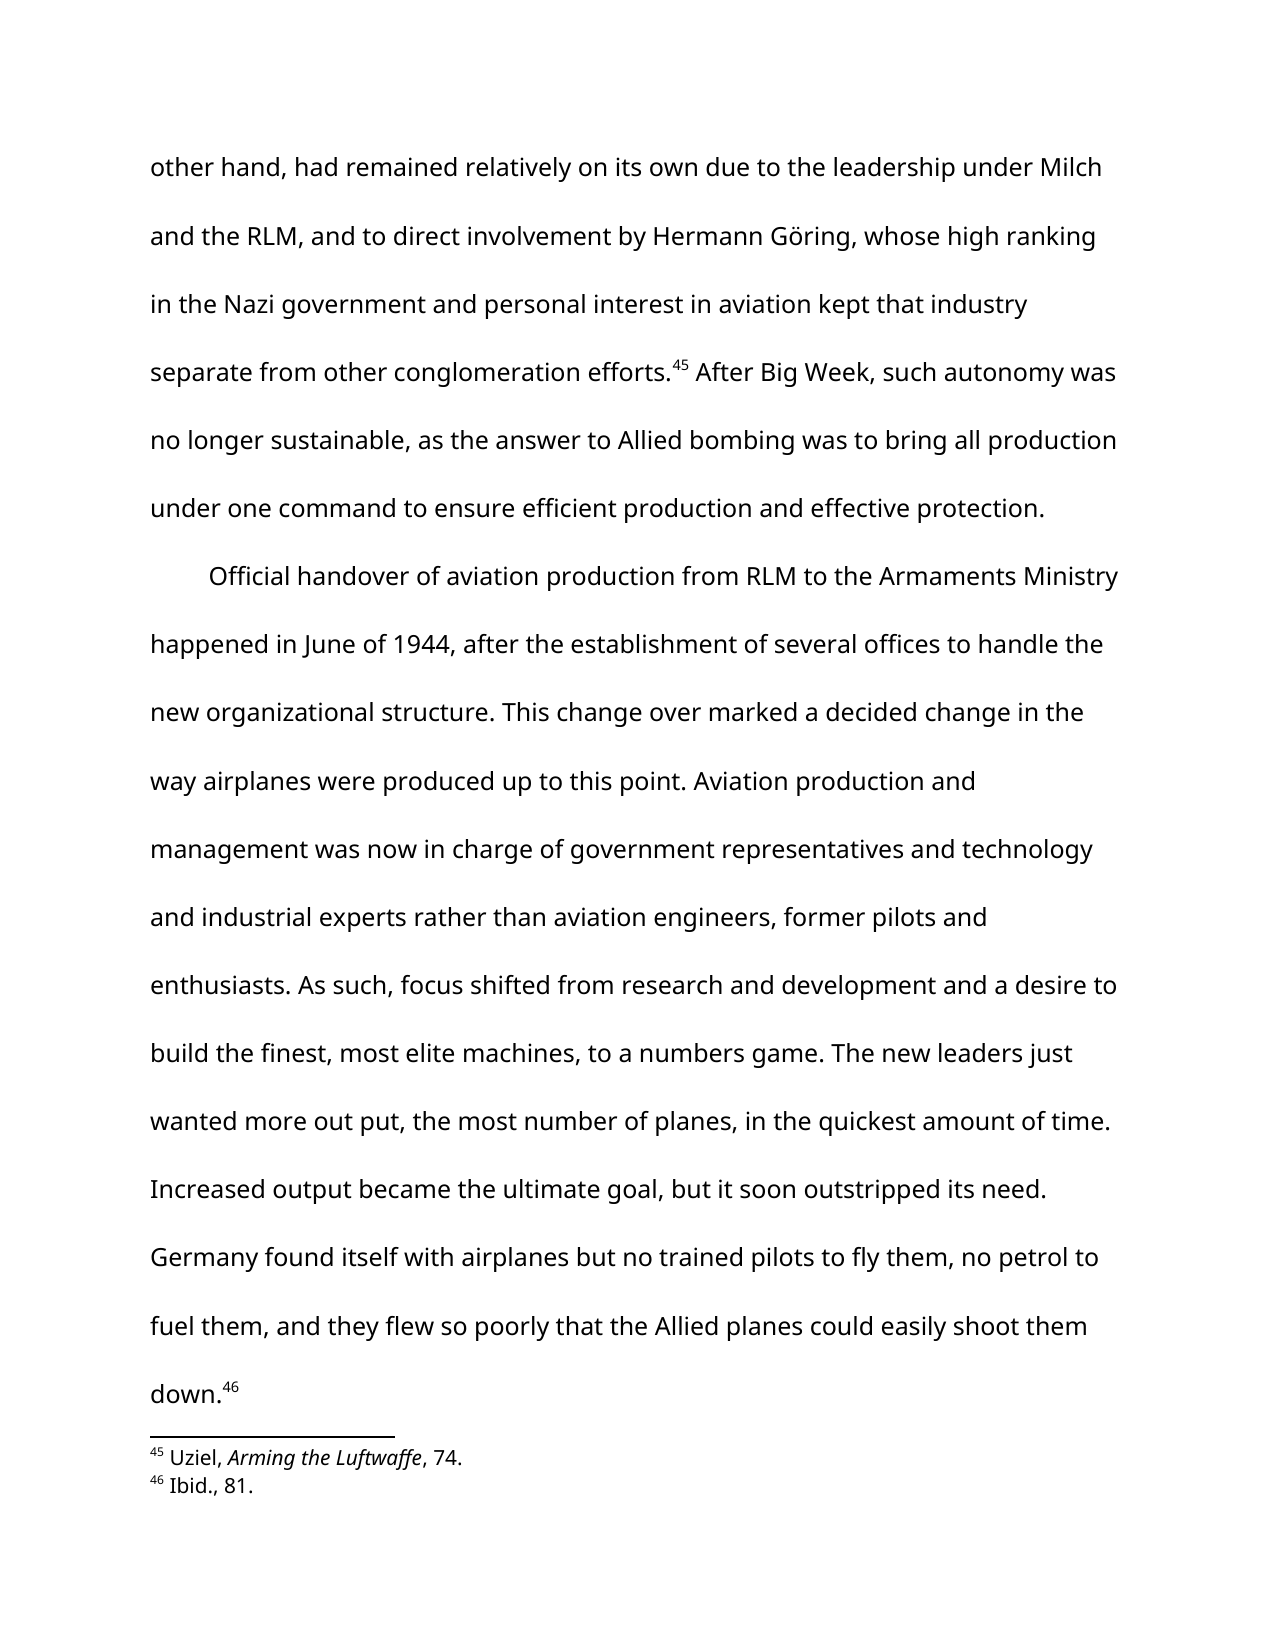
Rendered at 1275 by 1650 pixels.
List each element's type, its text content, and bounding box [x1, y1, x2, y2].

text Uziel, Arming the Luftwaffe, 74. [150, 1443, 1125, 1472]
text Ibid., 81. [150, 1472, 1125, 1500]
text Official handover of aviation production from RLM to the Armaments Ministry happened in June of 1944, after the establishment of several offices to handle the new organizational structure. This change over marked a decided change in the way airplanes were produced up to this point. Aviation production and management was now in charge of government representatives and technology and industrial experts rather than aviation engineers, former pilots and enthusiasts. As such, focus shifted from research and development and a desire to build the finest, most elite machines, to a numbers game. The new leaders just wanted more out put, the most number of planes, in the quickest amount of time. Increased output became the ultimate goal, but it soon outstripped its need. Germany found itself with airplanes but no trained pilots to fly them, no petrol to fuel them, and they flew so poorly that the Allied planes could easily shoot them down. [150, 559, 1125, 1410]
text other hand, had remained relatively on its own due to the leadership under Milch and the RLM, and to direct involvement by Hermann Göring, whose high ranking in the Nazi government and personal interest in aviation kept that industry separate from other conglomeration efforts. After Big Week, such autonomy was no longer sustainable, as the answer to Allied bombing was to bring all production under one command to ensure efficient production and effective protection. [150, 150, 1125, 525]
